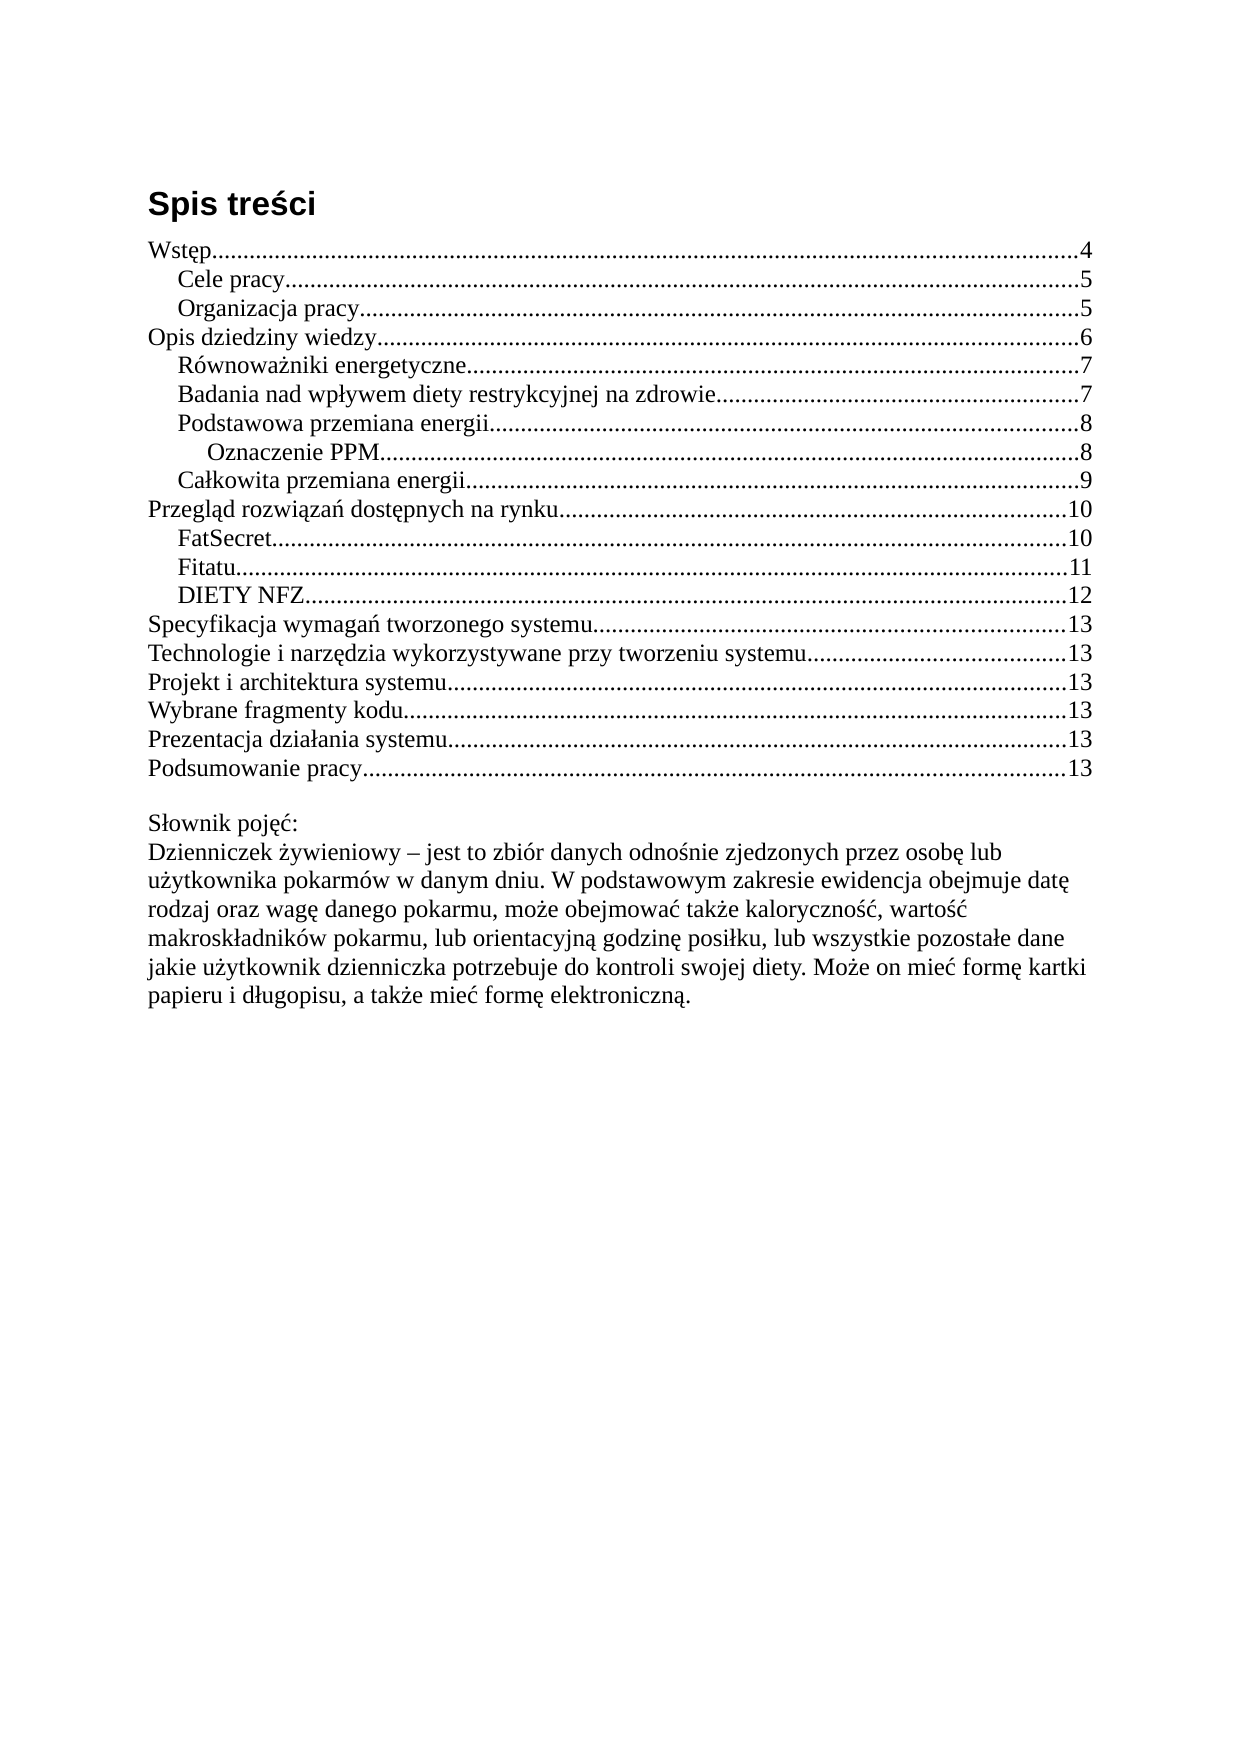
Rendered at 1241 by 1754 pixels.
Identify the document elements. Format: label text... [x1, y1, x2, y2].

subtitle Spis treści [148, 184, 1092, 223]
text Oznaczenie PPM 8 [207, 437, 1092, 465]
text Projekt i architektura systemu 13 [148, 667, 1092, 695]
text Technologie i narzędzia wykorzystywane przy tworzeniu systemu 13 [148, 638, 1092, 667]
text Badania nad wpływem diety restrykcyjnej na zdrowie 7 [177, 379, 1092, 408]
text Cele pracy 5 [177, 264, 1092, 293]
text Całkowita przemiana energii 9 [177, 465, 1092, 494]
text Fitatu 11 [177, 552, 1092, 580]
text Równoważniki energetyczne 7 [177, 350, 1092, 379]
text Prezentacja działania systemu 13 [148, 724, 1092, 753]
text Słownik pojęć: [148, 808, 1092, 837]
text Przegląd rozwiązań dostępnych na rynku 10 [148, 494, 1092, 523]
text FatSecret 10 [177, 523, 1092, 552]
text Wstęp 4 [148, 235, 1092, 264]
text Podsumowanie pracy 13 [148, 753, 1092, 782]
text Opis dziedziny wiedzy 6 [148, 322, 1092, 350]
text Organizacja pracy 5 [177, 293, 1092, 322]
text Specyfikacja wymagań tworzonego systemu 13 [148, 609, 1092, 638]
text Dzienniczek żywieniowy – jest to zbiór danych odnośnie zjedzonych przez osobę lub użytkownika pokarmów w danym dniu. W podstawowym zakresie ewidencja obejmuje datę rodzaj oraz wagę danego pokarmu, może obejmować także kaloryczność, wartość makroskładników pokarmu, lub orientacyjną godzinę posiłku, lub wszystkie pozostałe dane jakie użytkownik dzienniczka potrzebuje do kontroli swojej diety. Może on mieć formę kartki papieru i długopisu, a także mieć formę elektroniczną. [148, 837, 1092, 1009]
text DIETY NFZ 12 [177, 580, 1092, 609]
text Wybrane fragmenty kodu 13 [148, 695, 1092, 724]
text Podstawowa przemiana energii 8 [177, 408, 1092, 437]
